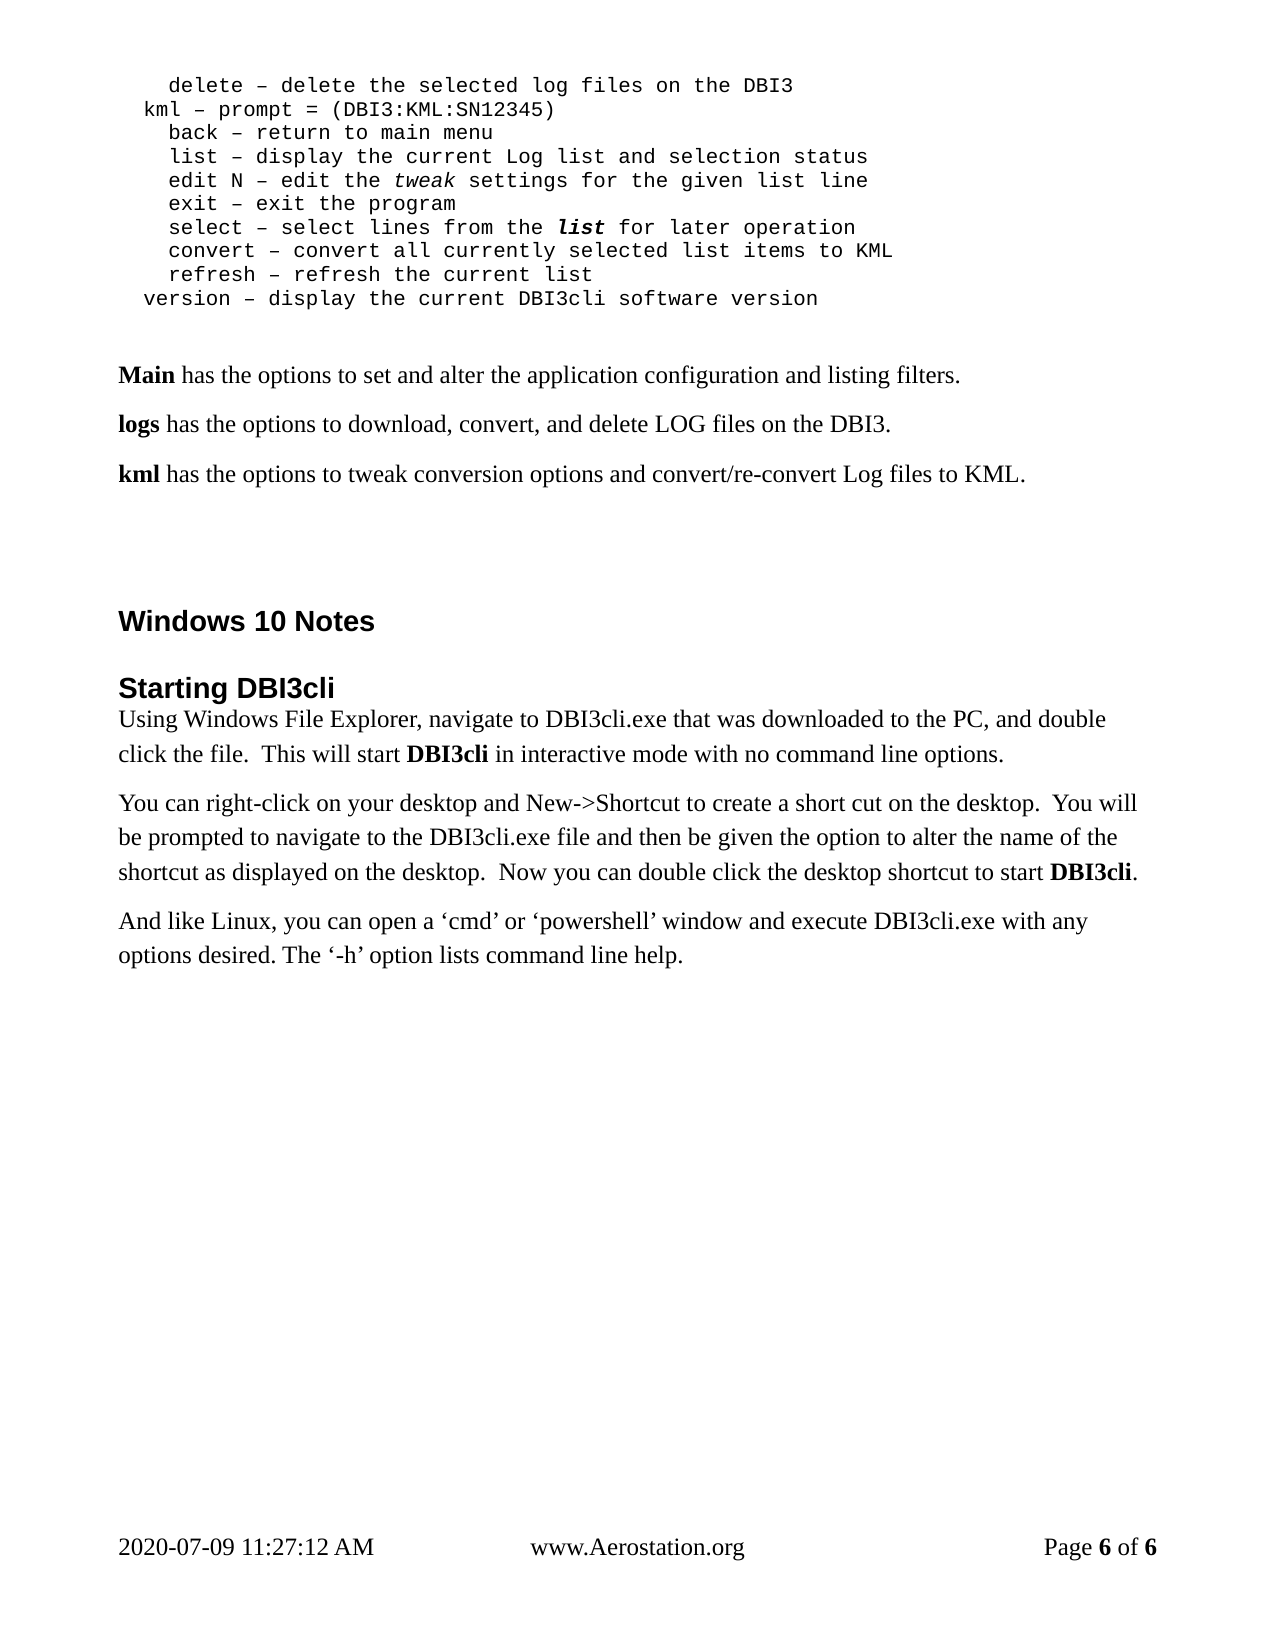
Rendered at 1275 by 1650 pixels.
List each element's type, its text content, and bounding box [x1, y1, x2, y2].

text delete – delete the selected log files on the DBI3 [118, 75, 1157, 99]
text Using Windows File Explorer, navigate to DBI3cli.exe that was downloaded to the PC, and double click the file. This will start DBI3cli in interactive mode with no command line options. [118, 704, 1157, 767]
subtitle Windows 10 Notes [118, 604, 1157, 637]
text And like Linux, you can open a ‘cmd’ or ‘powershell’ window and execute DBI3cli.exe with any options desired. The ‘-h’ option lists command line help. [118, 906, 1157, 969]
text refresh – refresh the current list [118, 264, 1157, 288]
text edit N – edit the tweak settings for the given list line [118, 169, 1157, 193]
subtitle Starting DBI3cli [118, 671, 1157, 704]
text convert – convert all currently selected list items to KML [118, 241, 1157, 264]
text kml has the options to tweak conversion options and convert/re-convert Log files to KML. [118, 459, 1157, 487]
text version – display the current DBI3cli software version [118, 288, 1157, 311]
text list – display the current Log list and selection status [118, 146, 1157, 169]
text kml – prompt = (DBI3:KML:SN12345) [118, 99, 1157, 122]
text exit – exit the program [118, 193, 1157, 217]
text logs has the options to download, convert, and delete LOG files on the DBI3. [118, 409, 1157, 438]
text back – return to main menu [118, 122, 1157, 146]
text You can right-click on your desktop and New->Shortcut to create a short cut on the desktop. You will be prompted to navigate to the DBI3cli.exe file and then be given the option to alter the name of the shortcut as displayed on the desktop. Now you can double click the desktop shortcut to start DBI3cli. [118, 788, 1157, 885]
text Main has the options to set and alter the application configuration and listing filters. [118, 361, 1157, 389]
text select – select lines from the list for later operation [118, 217, 1157, 241]
